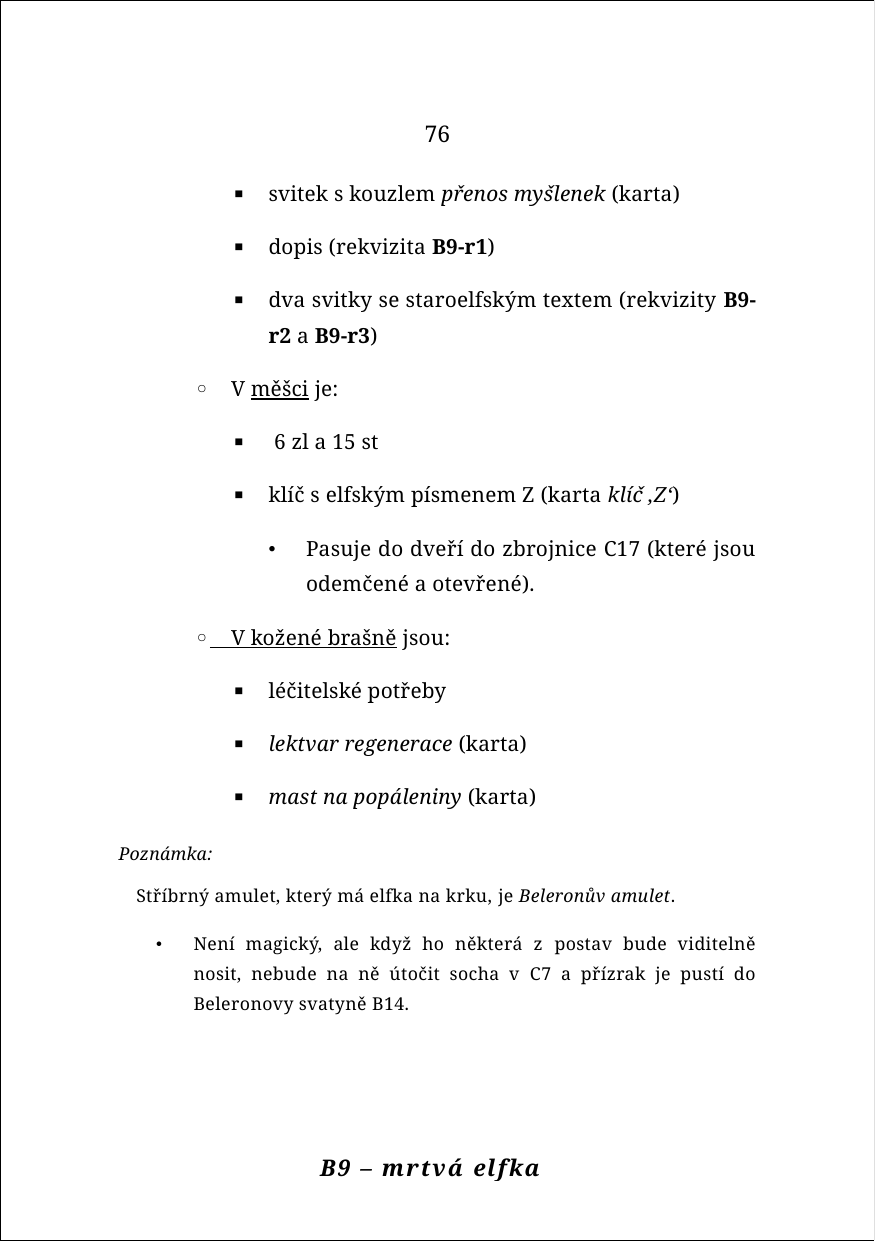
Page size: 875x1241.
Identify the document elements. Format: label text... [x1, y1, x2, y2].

list klíč s⁠ elfským písmenem Z⁠ (karta klíč ‚Z‘) [231, 481, 756, 509]
list svitek s⁠ kouzlem přenos myšlenek (karta) [231, 179, 756, 207]
list V⁠ kožené brašně jsou: [193, 623, 756, 651]
list dva svitky se staroelfským textem (rekvizity B9-r2 a⁠ B9-r3) [231, 285, 756, 349]
list 6 zl a⁠ 15 st [231, 427, 756, 456]
list mast na popáleniny (karta) [231, 782, 756, 811]
text Stříbrný amulet, který má elfka na krku, je Beleronův amulet. [136, 883, 756, 908]
text Poznámka: [118, 841, 756, 866]
list Pasuje do dveří do zbrojnice C17 (které jsou odemčené a⁠ otevřené). [268, 534, 756, 598]
list lektvar regenerace (karta) [231, 729, 756, 757]
list dopis (rekvizita B9-r1) [231, 232, 756, 261]
list V⁠ měšci je: [193, 374, 756, 403]
list Není magický, ale když ho některá z⁠ postav bude viditelně nosit, nebude na ně útočit socha v⁠ C7 a⁠ přízrak je pustí do Beleronovy svatyně B14. [156, 931, 756, 1016]
list léčitelské potřeby [231, 676, 756, 704]
